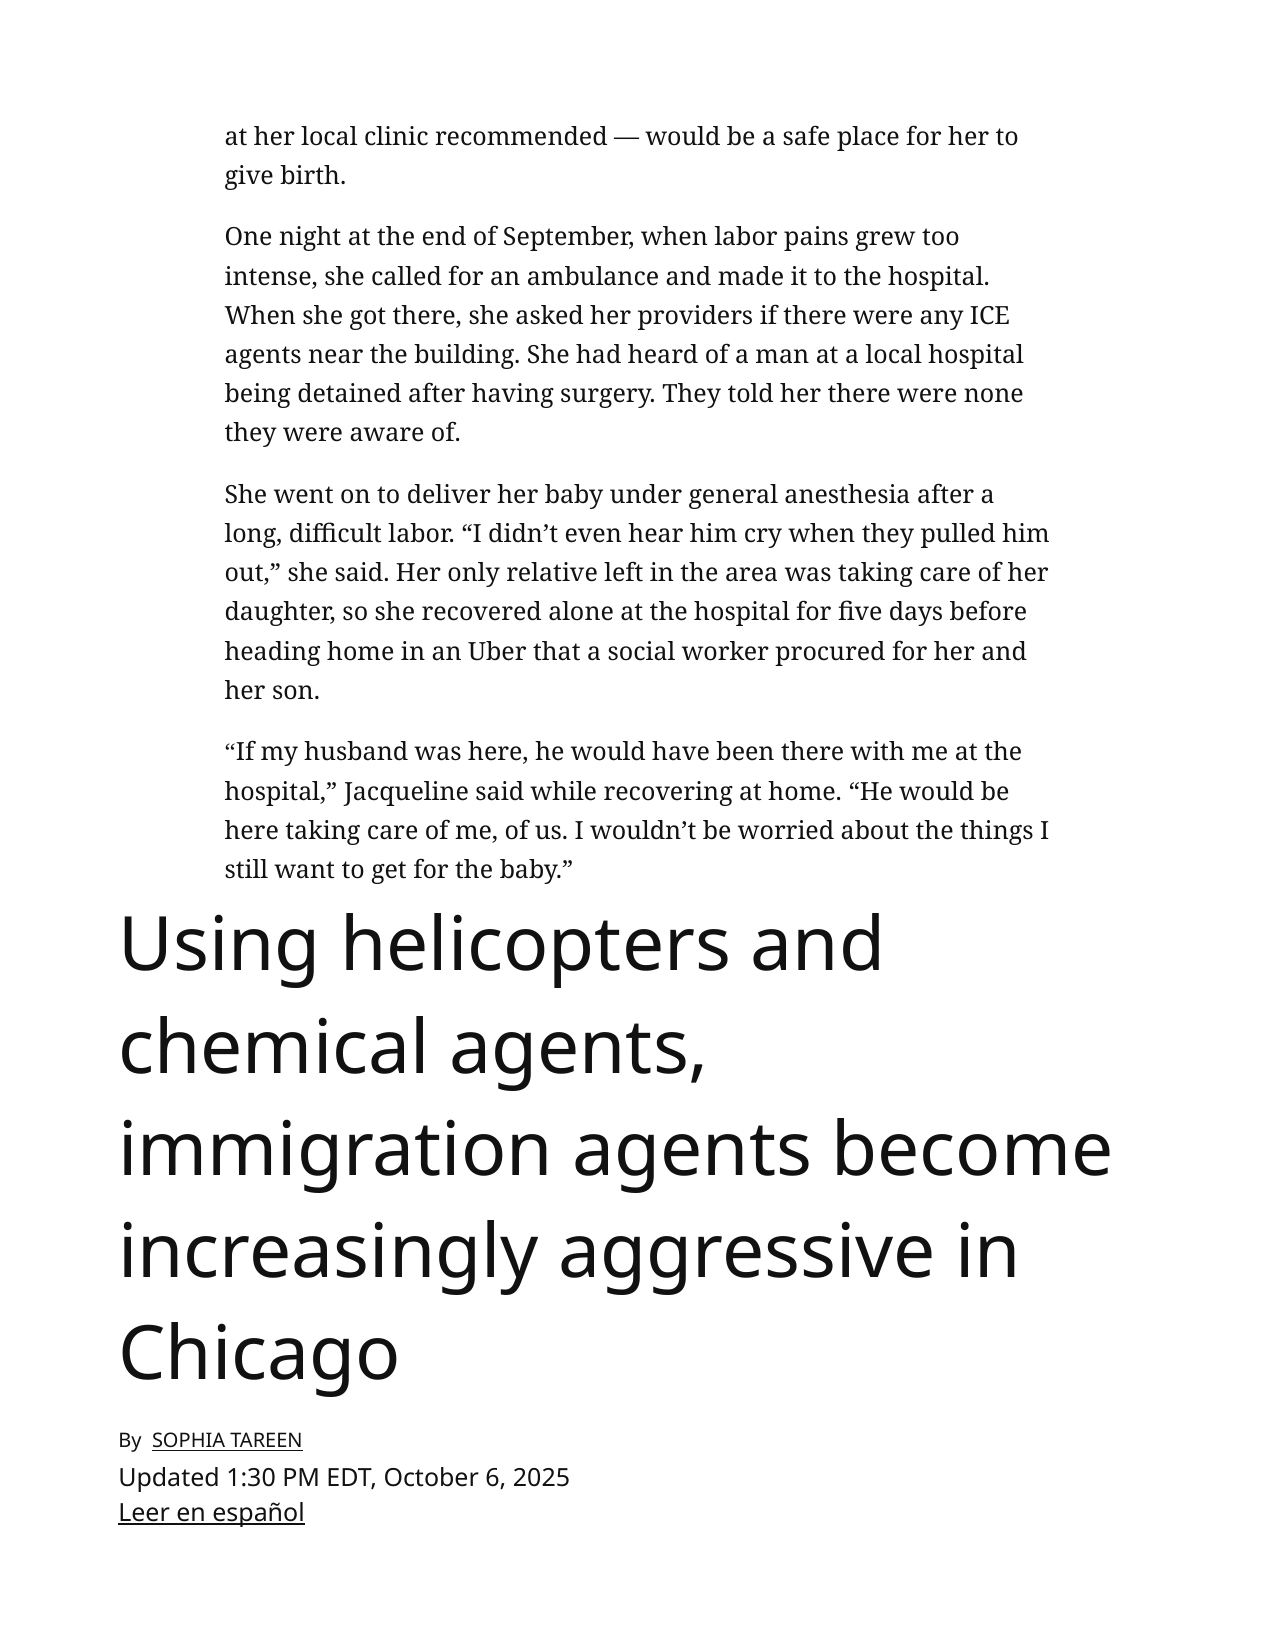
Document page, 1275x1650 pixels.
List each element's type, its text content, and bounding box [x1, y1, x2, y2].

text Leer en español [118, 1494, 1157, 1528]
text She went on to deliver her baby under general anesthesia after a long, difficult labor. “I didn’t even hear him cry when they pulled him out,” she said. Her only relative left in the area was taking care of her daughter, so she recovered alone at the hospital for five days before heading home in an Uber that a social worker procured for her and her son. [224, 476, 1051, 706]
text One night at the end of September, when labor pains grew too intense, she called for an ambulance and made it to the hospital. When she got there, she asked her providers if there were any ICE agents near the building. She had heard of a man at a local hospital being detained after having surgery. They told her there were none they were aware of. [224, 219, 1051, 449]
text “If my husband was here, he would have been there with me at the hospital,” Jacqueline said while recovering at home. “He would be here taking care of me, of us. I wouldn’t be worried about the things I still want to get for the baby.” [224, 734, 1051, 886]
text By SOPHIA TAREEN [118, 1427, 1157, 1454]
text Updated 1:30 PM EDT, October 6, 2025 [118, 1460, 1157, 1494]
subtitle Using helicopters and chemical agents, immigration agents become increasingly aggressive in Chicago [118, 891, 1157, 1402]
text at her local clinic recommended — would be a safe place for her to give birth. [224, 118, 1051, 191]
